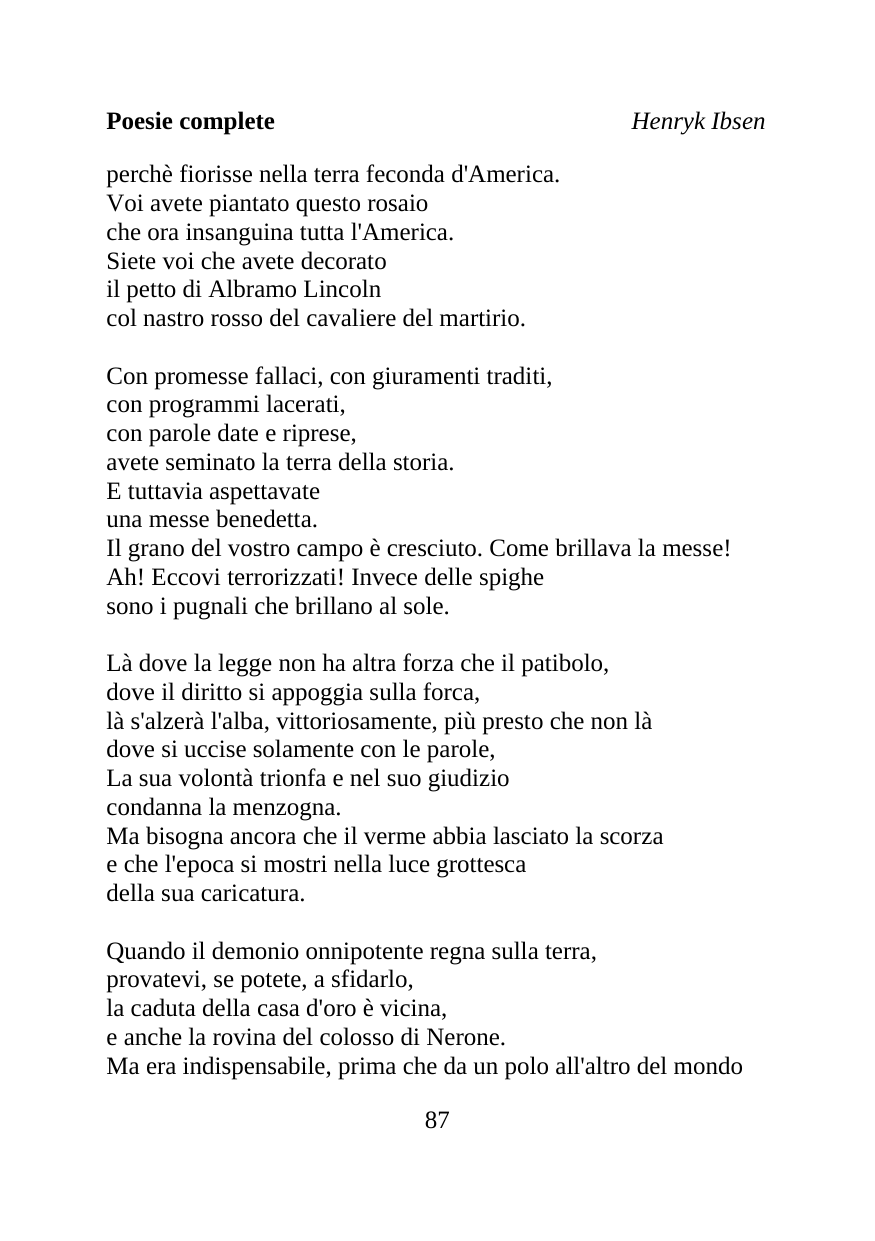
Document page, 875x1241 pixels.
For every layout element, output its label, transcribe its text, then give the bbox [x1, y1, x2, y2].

text della sua caricatura. [106, 878, 768, 907]
text Ma era indispensabile, prima che da un polo all'altro del mondo [106, 1051, 768, 1079]
text avete seminato la terra della storia. [106, 447, 768, 476]
text e che l'epoca si mostri nella luce grottesca [106, 849, 768, 878]
text col nastro rosso del cavaliere del martirio. [106, 303, 768, 332]
text la caduta della casa d'oro è vicina, [106, 993, 768, 1022]
text Quando il demonio onnipotente regna sulla terra, [106, 936, 768, 964]
text La sua volontà trionfa e nel suo giudizio [106, 763, 768, 792]
text con programmi lacerati, [106, 389, 768, 418]
text una messe benedetta. [106, 504, 768, 533]
text perchè fiorisse nella terra feconda d'America. [106, 159, 768, 188]
text Là dove la legge non ha altra forza che il patibolo, [106, 648, 768, 677]
text Siete voi che avete decorato [106, 246, 768, 274]
text sono i pugnali che brillano al sole. [106, 591, 768, 619]
text dove il diritto si appoggia sulla forca, [106, 677, 768, 706]
text Ah! Eccovi terrorizzati! Invece delle spighe [106, 562, 768, 591]
text Ma bisogna ancora che il verme abbia lasciato la scorza [106, 821, 768, 849]
text E tuttavia aspettavate [106, 476, 768, 504]
text condanna la menzogna. [106, 792, 768, 821]
text provatevi, se potete, a sfidarlo, [106, 964, 768, 993]
text e anche la rovina del colosso di Nerone. [106, 1022, 768, 1051]
text il petto di Albramo Lincoln [106, 274, 768, 303]
text Voi avete piantato questo rosaio [106, 188, 768, 217]
text Con promesse fallaci, con giuramenti traditi, [106, 361, 768, 389]
text con parole date e riprese, [106, 418, 768, 447]
text là s'alzerà l'alba, vittoriosamente, più presto che non là [106, 706, 768, 734]
text dove si uccise solamente con le parole, [106, 734, 768, 763]
text che ora insanguina tutta l'America. [106, 217, 768, 246]
text Il grano del vostro campo è cresciuto. Come brillava la messe! [106, 533, 768, 562]
